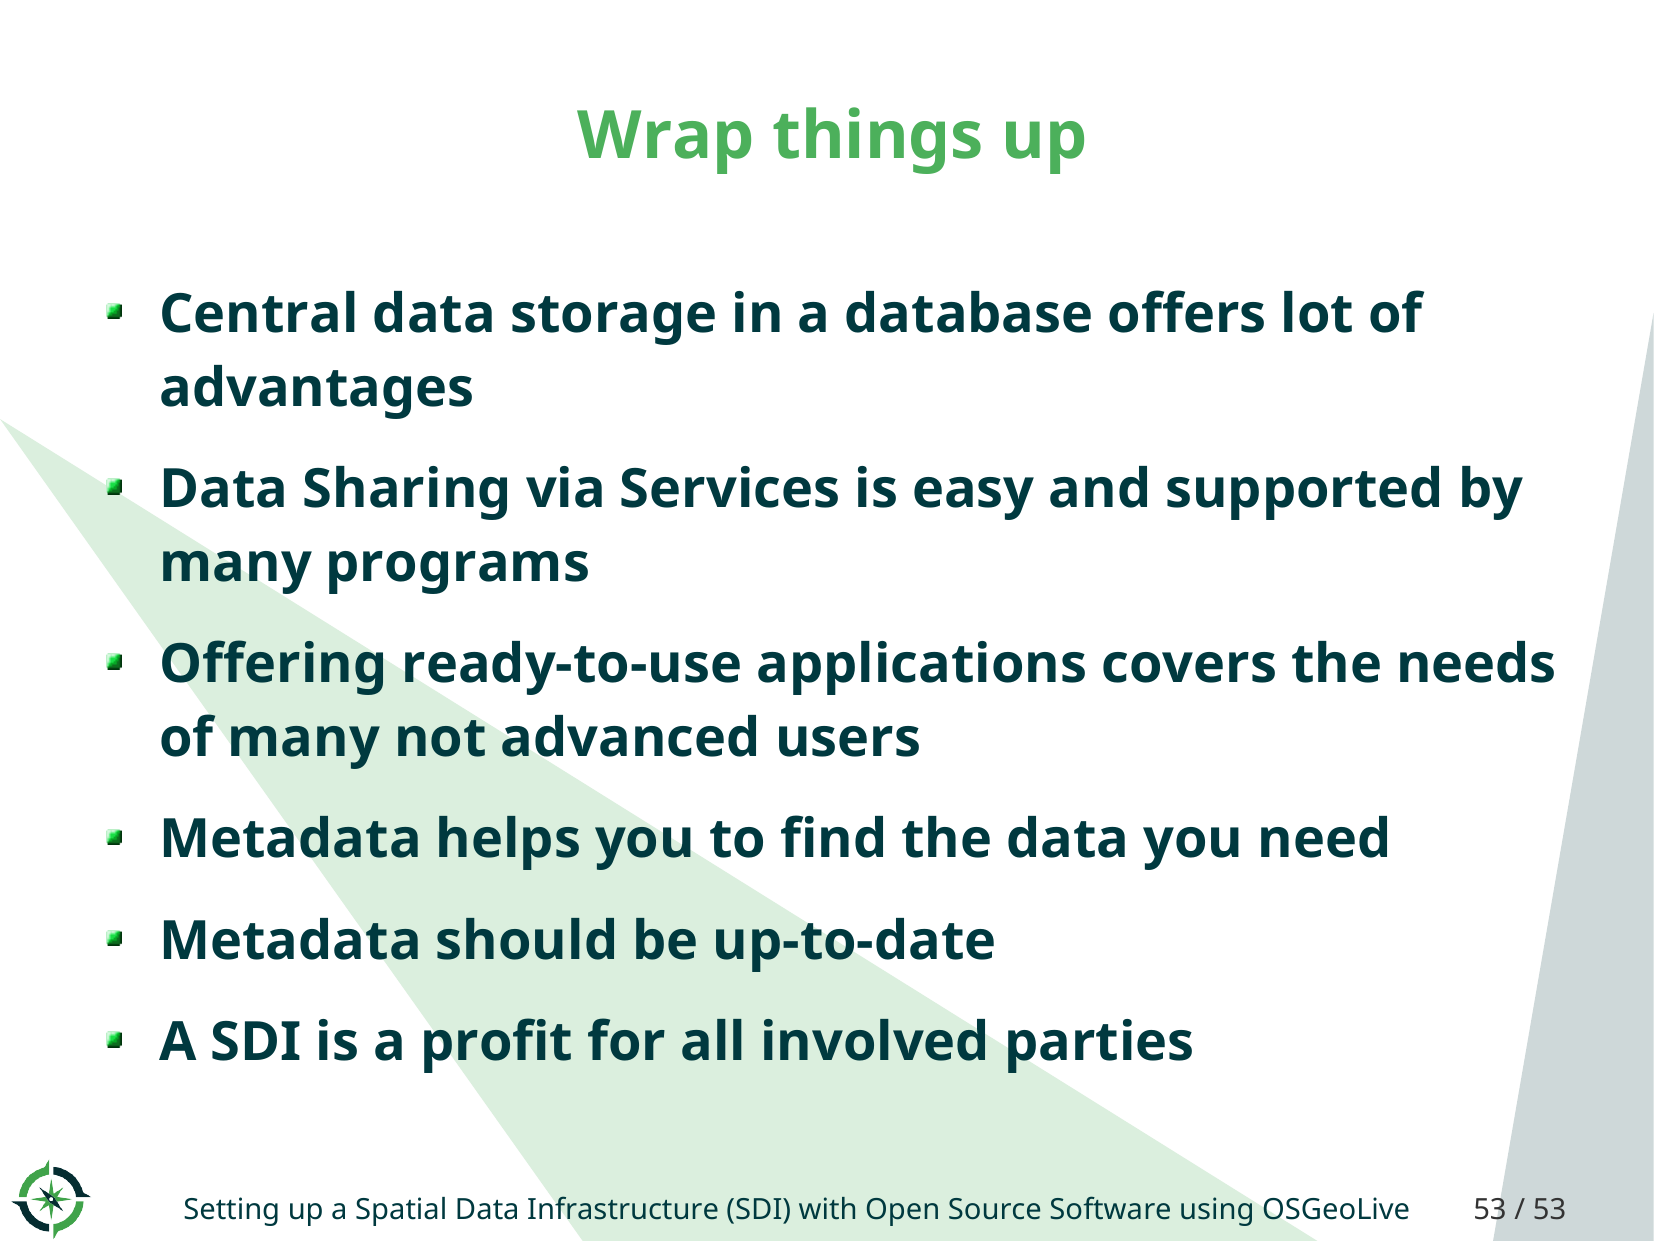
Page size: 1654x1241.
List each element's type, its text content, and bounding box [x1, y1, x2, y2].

list Central data storage in a database offers lot of advantages Data Sharing via Services is easy and supported by many programs Offering ready-to-use applications covers the needs of many not advanced users Metadata helps you to find the data you need Metadata should be up-to-date A SDI is a profit for all involved parties [88, 274, 1577, 1093]
title Wrap things up [88, 59, 1577, 207]
picture [10, 1158, 92, 1240]
